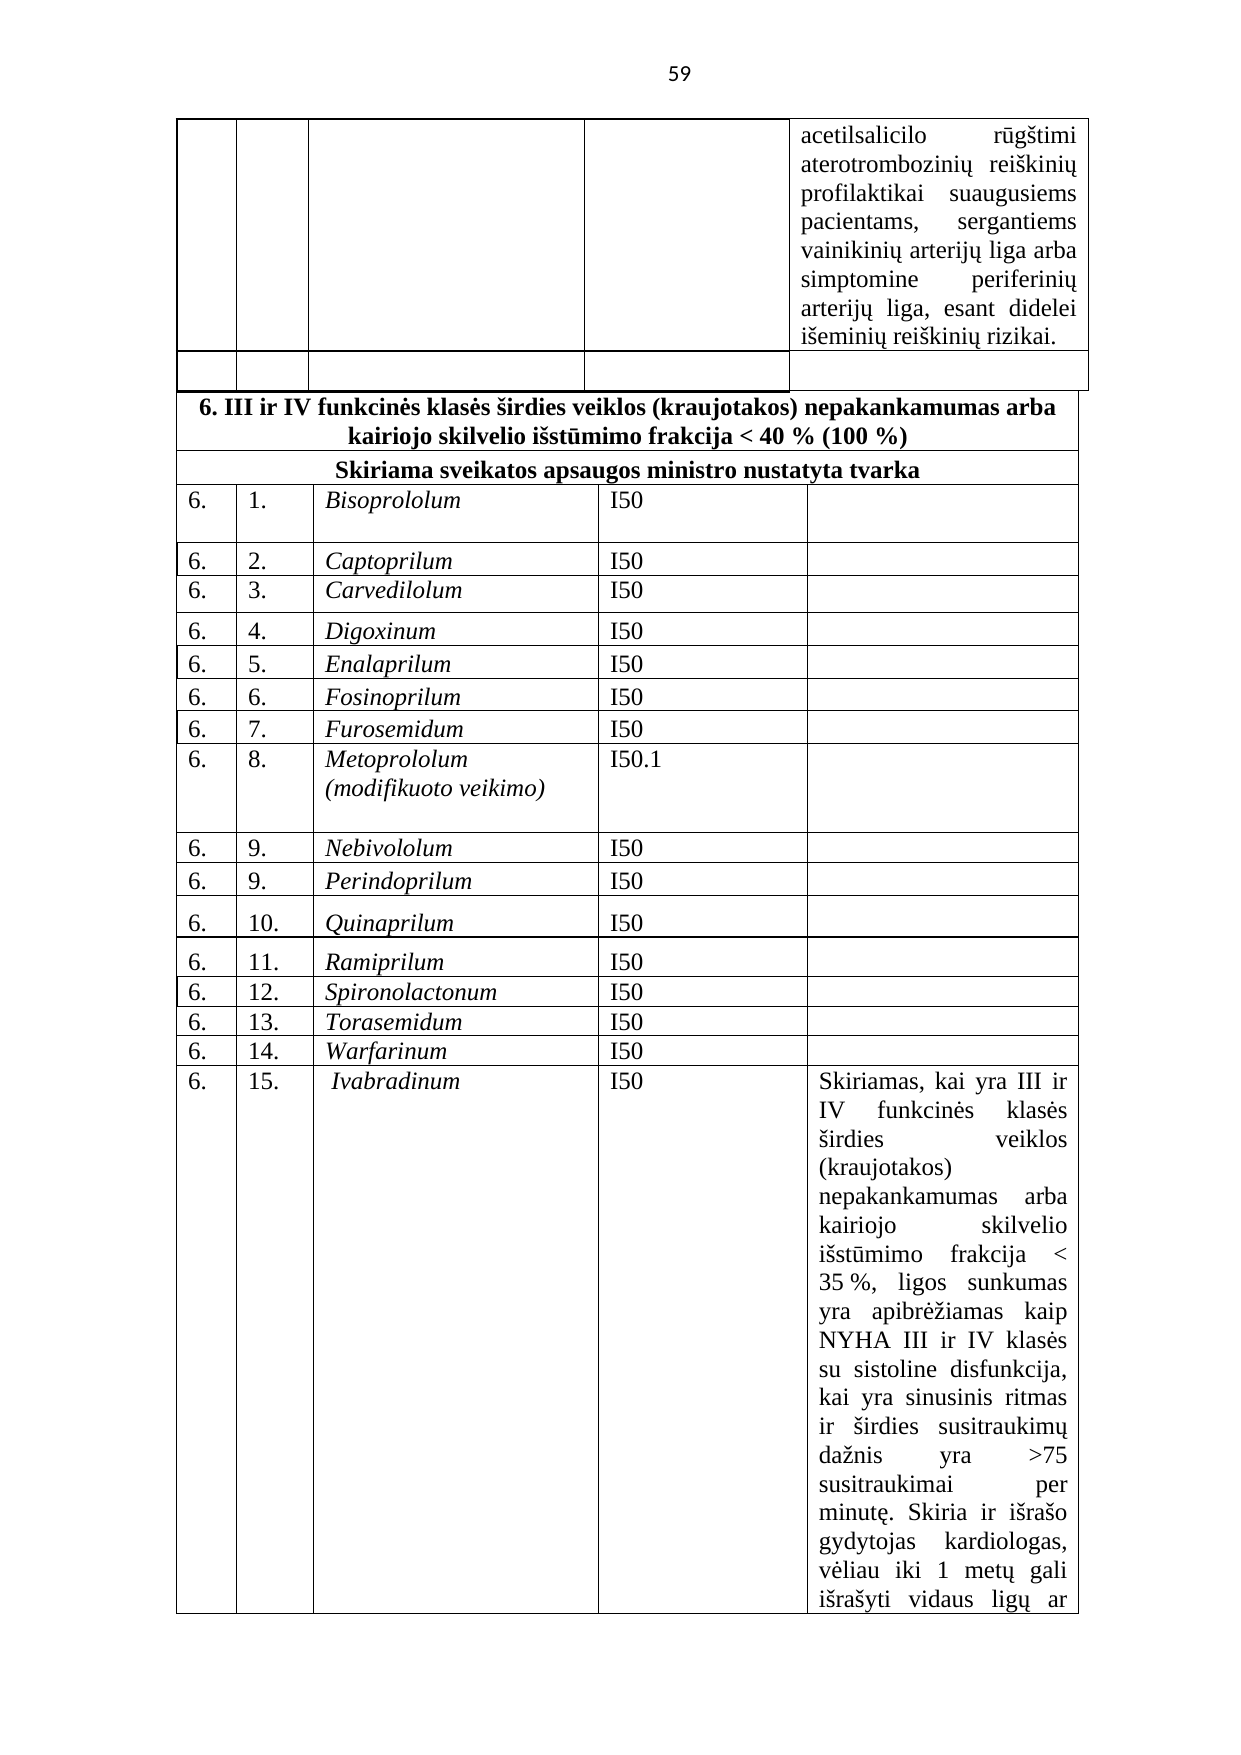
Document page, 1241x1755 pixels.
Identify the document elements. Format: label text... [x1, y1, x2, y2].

table_cell [1099, 350, 1103, 390]
table_cell [1109, 976, 1123, 1006]
table_cell [808, 1007, 1078, 1035]
table_cell [1084, 832, 1088, 862]
table_cell [1088, 936, 1093, 976]
table_cell 14. [237, 1036, 313, 1065]
table_cell 6. [177, 1066, 236, 1612]
table_cell [1093, 450, 1099, 484]
table_cell [808, 711, 1078, 743]
table_cell I50 [599, 977, 807, 1006]
table_cell 1. [237, 485, 313, 542]
table_cell [1103, 862, 1109, 895]
table_cell [1093, 390, 1099, 450]
table_cell [1109, 678, 1123, 710]
table_cell I50 [599, 543, 807, 574]
table_cell 6. [177, 744, 236, 832]
table_cell [1079, 1006, 1083, 1035]
table_cell [1088, 976, 1093, 1006]
table_cell [585, 120, 789, 350]
table_cell [1099, 895, 1103, 936]
table_cell [1103, 612, 1109, 645]
table_cell [1103, 350, 1109, 390]
table_cell Metoprololum (modifikuoto veikimo) [314, 744, 598, 832]
table_cell [1088, 450, 1093, 484]
table_cell 15. [237, 1066, 313, 1612]
table_cell [1088, 895, 1093, 936]
table_cell 6. [237, 679, 313, 710]
table_cell [1103, 484, 1109, 542]
table_cell [1084, 612, 1088, 645]
table_cell [1093, 542, 1099, 574]
table_cell [1099, 542, 1103, 574]
table_cell [1109, 710, 1123, 743]
table_cell [1109, 862, 1123, 895]
table_cell [1109, 645, 1123, 678]
table_cell [1093, 118, 1099, 350]
table_cell [1103, 1065, 1109, 1612]
table_cell [1109, 743, 1123, 832]
table_cell 6. [177, 613, 236, 645]
table_cell [1099, 1006, 1103, 1035]
table_cell [309, 352, 584, 390]
table_cell [1099, 862, 1103, 895]
table_cell [1093, 862, 1099, 895]
table_cell 5. [237, 646, 313, 678]
table_cell I50 [599, 1066, 807, 1612]
table_cell [1093, 832, 1099, 862]
table_cell [1093, 612, 1099, 645]
table_cell [1088, 743, 1093, 832]
table_cell Captoprilum [314, 543, 598, 574]
table_cell [1099, 1035, 1103, 1065]
table_cell [1109, 542, 1123, 574]
table_cell [1088, 832, 1093, 862]
table_cell 6. [178, 646, 236, 678]
table_cell [1103, 936, 1109, 976]
table_cell [1103, 1035, 1109, 1065]
table_cell [1084, 450, 1088, 484]
table_cell [237, 120, 308, 350]
table_cell Quinaprilum [314, 896, 598, 936]
table_cell [1084, 484, 1088, 542]
table_cell [808, 543, 1078, 574]
table_cell [1079, 743, 1083, 832]
table_cell I50.1 [599, 744, 807, 832]
table_cell [1103, 743, 1109, 832]
table_cell [1109, 832, 1123, 862]
table_cell [1089, 350, 1093, 390]
table_cell [1099, 118, 1103, 350]
table_cell [1079, 862, 1083, 895]
table_cell [1088, 1035, 1093, 1065]
table_cell [1109, 350, 1123, 390]
table_cell [585, 352, 789, 390]
table_cell [1093, 645, 1099, 678]
table_cell Fosinoprilum [314, 679, 598, 710]
table_cell [790, 351, 1088, 390]
table_cell [1103, 710, 1109, 743]
table_cell [178, 120, 236, 350]
table_cell 4. [237, 613, 313, 645]
table_cell [1093, 743, 1099, 832]
table_cell 6. [177, 485, 236, 542]
table_cell [808, 833, 1078, 862]
table_cell [1079, 645, 1083, 678]
table_cell 11. [237, 938, 313, 976]
table_cell [1079, 484, 1083, 542]
table_cell I50 [599, 896, 807, 936]
table_cell [1084, 895, 1088, 936]
table_cell [1088, 390, 1093, 450]
table_cell Skiriamas, kai yra III ir IV funkcinės klasės širdies veiklos (kraujotakos) nepakankamumas arba kairiojo skilvelio išstūmimo frakcija < 35 %, ligos sunkumas yra apibrėžiamas kaip NYHA III ir IV klasės su sistoline disfunkcija, kai yra sinusinis ritmas ir širdies susitraukimų dažnis yra >75 susitraukimai per minutę. Skiria ir išrašo gydytojas kardiologas, vėliau iki 1 metų gali išrašyti vidaus ligų ar [808, 1066, 1078, 1612]
table_cell [1099, 450, 1103, 484]
table_cell [1084, 976, 1088, 1006]
table_cell [1088, 1006, 1093, 1035]
table_cell [1109, 450, 1123, 484]
table_cell Perindoprilum [314, 863, 598, 895]
table_cell 6. [177, 938, 236, 976]
table_cell [1099, 976, 1103, 1006]
table_cell I50 [599, 679, 807, 710]
table_cell acetilsalicilo rūgštimi aterotrombozinių reiškinių profilaktikai suaugusiems pacientams, sergantiems vainikinių arterijų liga arba simptomine periferinių arterijų liga, esant didelei išeminių reiškinių rizikai. [790, 119, 1088, 350]
table_cell [808, 896, 1078, 936]
table_cell [1103, 118, 1109, 350]
table_cell [1093, 976, 1099, 1006]
table_cell Warfarinum [314, 1036, 598, 1065]
table_cell 6. [178, 977, 236, 1006]
table_cell [1088, 678, 1093, 710]
table_cell [1103, 390, 1109, 450]
table_cell [1088, 575, 1093, 612]
table_cell [1084, 645, 1088, 678]
table_cell 3. [237, 576, 313, 612]
table_cell [1084, 862, 1088, 895]
table_cell [1084, 391, 1088, 450]
table_cell 6. [177, 1036, 236, 1065]
table_cell [237, 352, 308, 390]
table_cell 9. [237, 833, 313, 862]
table_cell [808, 679, 1078, 710]
table_cell [1109, 390, 1123, 450]
table_cell [808, 576, 1078, 612]
table_cell I50 [599, 576, 807, 612]
table_cell [1109, 1006, 1123, 1035]
table_cell [1099, 936, 1103, 976]
table_cell [1109, 484, 1123, 542]
table_cell Ivabradinum [314, 1066, 598, 1612]
table_cell [1088, 862, 1093, 895]
table_cell [1099, 710, 1103, 743]
table_cell [1093, 484, 1099, 542]
table_cell I50 [599, 833, 807, 862]
table_cell 6. [178, 711, 236, 743]
table_cell I50 [599, 711, 807, 743]
table_cell [1084, 743, 1088, 832]
table_cell [1109, 895, 1123, 936]
table_cell [1088, 484, 1093, 542]
table_cell [808, 646, 1078, 678]
table_cell [1084, 575, 1088, 612]
table_cell [1089, 118, 1093, 350]
table_cell [1099, 645, 1103, 678]
table_cell [1088, 710, 1093, 743]
table_cell [1093, 936, 1099, 976]
table_cell [1084, 1065, 1088, 1612]
table_cell [309, 120, 584, 350]
table_cell 6. III ir IV funkcinės klasės širdies veiklos (kraujotakos) nepakankamumas arba kairiojo skilvelio išstūmimo frakcija < 40 % (100 %) [177, 391, 1078, 450]
table_cell [1079, 575, 1083, 612]
table_cell [178, 352, 236, 390]
table_cell [1084, 710, 1088, 743]
table_cell [1079, 450, 1083, 484]
table_cell [1093, 710, 1099, 743]
table_cell [1109, 118, 1123, 350]
table_cell [1088, 1065, 1093, 1612]
table_cell I50 [599, 863, 807, 895]
table_cell I50 [599, 646, 807, 678]
table_cell I50 [599, 1036, 807, 1065]
table_cell [1088, 645, 1093, 678]
table_cell [1079, 678, 1083, 710]
table_cell [808, 744, 1078, 832]
table_cell [808, 977, 1078, 1006]
table_cell [1103, 542, 1109, 574]
table_cell [1109, 575, 1123, 612]
table_cell [1093, 575, 1099, 612]
table_cell [808, 863, 1078, 895]
table_cell [1103, 450, 1109, 484]
table_cell I50 [599, 485, 807, 542]
table_cell Carvedilolum [314, 576, 598, 612]
table_cell 6. [177, 863, 236, 895]
table_cell 13. [237, 1007, 313, 1035]
table_cell [1099, 678, 1103, 710]
table_cell [1079, 542, 1083, 574]
table_cell [1088, 542, 1093, 574]
table_cell [1109, 1035, 1123, 1065]
table_cell [1099, 575, 1103, 612]
table_cell I50 [599, 938, 807, 976]
table_cell 7. [237, 711, 313, 743]
table_cell [1084, 1035, 1088, 1065]
table_cell [808, 613, 1078, 645]
table_cell [1084, 1006, 1088, 1035]
table_cell 9. [237, 863, 313, 895]
table_cell [1103, 1006, 1109, 1035]
table_cell [1109, 612, 1123, 645]
table_cell [1103, 678, 1109, 710]
table_cell [1079, 1035, 1083, 1065]
table_cell [1079, 936, 1083, 976]
table_cell Enalaprilum [314, 646, 598, 678]
table_cell 6. [177, 896, 236, 936]
table_cell [1099, 832, 1103, 862]
table_cell [1084, 936, 1088, 976]
table_cell [1084, 678, 1088, 710]
table_cell [1079, 612, 1083, 645]
table_cell [1079, 391, 1083, 450]
table_cell [1099, 612, 1103, 645]
table_cell Furosemidum [314, 711, 598, 743]
table_cell I50 [599, 613, 807, 645]
table_cell [1079, 895, 1083, 936]
table_cell 10. [237, 896, 313, 936]
table_cell [1088, 612, 1093, 645]
table_cell [808, 1036, 1078, 1065]
table_cell 6. [177, 833, 236, 862]
table_cell [1093, 895, 1099, 936]
table_cell [1093, 350, 1099, 390]
table_cell [1103, 575, 1109, 612]
table_cell Torasemidum [314, 1007, 598, 1035]
table_cell [808, 938, 1078, 976]
table_cell [808, 485, 1078, 542]
table_cell 12. [237, 977, 313, 1006]
table_cell 2. [237, 543, 313, 574]
table_cell [1103, 976, 1109, 1006]
table_cell Nebivololum [314, 833, 598, 862]
table_cell Skiriama sveikatos apsaugos ministro nustatyta tvarka [177, 451, 1078, 484]
table_cell [1084, 542, 1088, 574]
table_cell Digoxinum [314, 613, 598, 645]
table_cell 6. [177, 1007, 236, 1035]
table_cell 8. [237, 744, 313, 832]
table_cell [1079, 710, 1083, 743]
table_cell [1109, 936, 1123, 976]
table_cell [1079, 832, 1083, 862]
table_cell [1099, 743, 1103, 832]
table_cell [1109, 1065, 1123, 1612]
table_cell [1079, 1065, 1083, 1612]
table_cell [1093, 1035, 1099, 1065]
table_cell 6. [178, 543, 236, 574]
table_cell [1093, 1065, 1099, 1612]
table_cell [1103, 832, 1109, 862]
table_cell [1103, 895, 1109, 936]
table_cell [1093, 678, 1099, 710]
table_cell 6. [177, 576, 236, 612]
table_cell [1093, 1006, 1099, 1035]
table_cell [1099, 484, 1103, 542]
table_cell [1099, 390, 1103, 450]
table_cell Spironolactonum [314, 977, 598, 1006]
table_cell [1103, 645, 1109, 678]
table_cell Bisoprololum [314, 485, 598, 542]
table_cell Ramiprilum [314, 938, 598, 976]
table_cell I50 [599, 1007, 807, 1035]
table_cell 6. [177, 679, 236, 710]
table_cell [1079, 976, 1083, 1006]
table_cell [1099, 1065, 1103, 1612]
